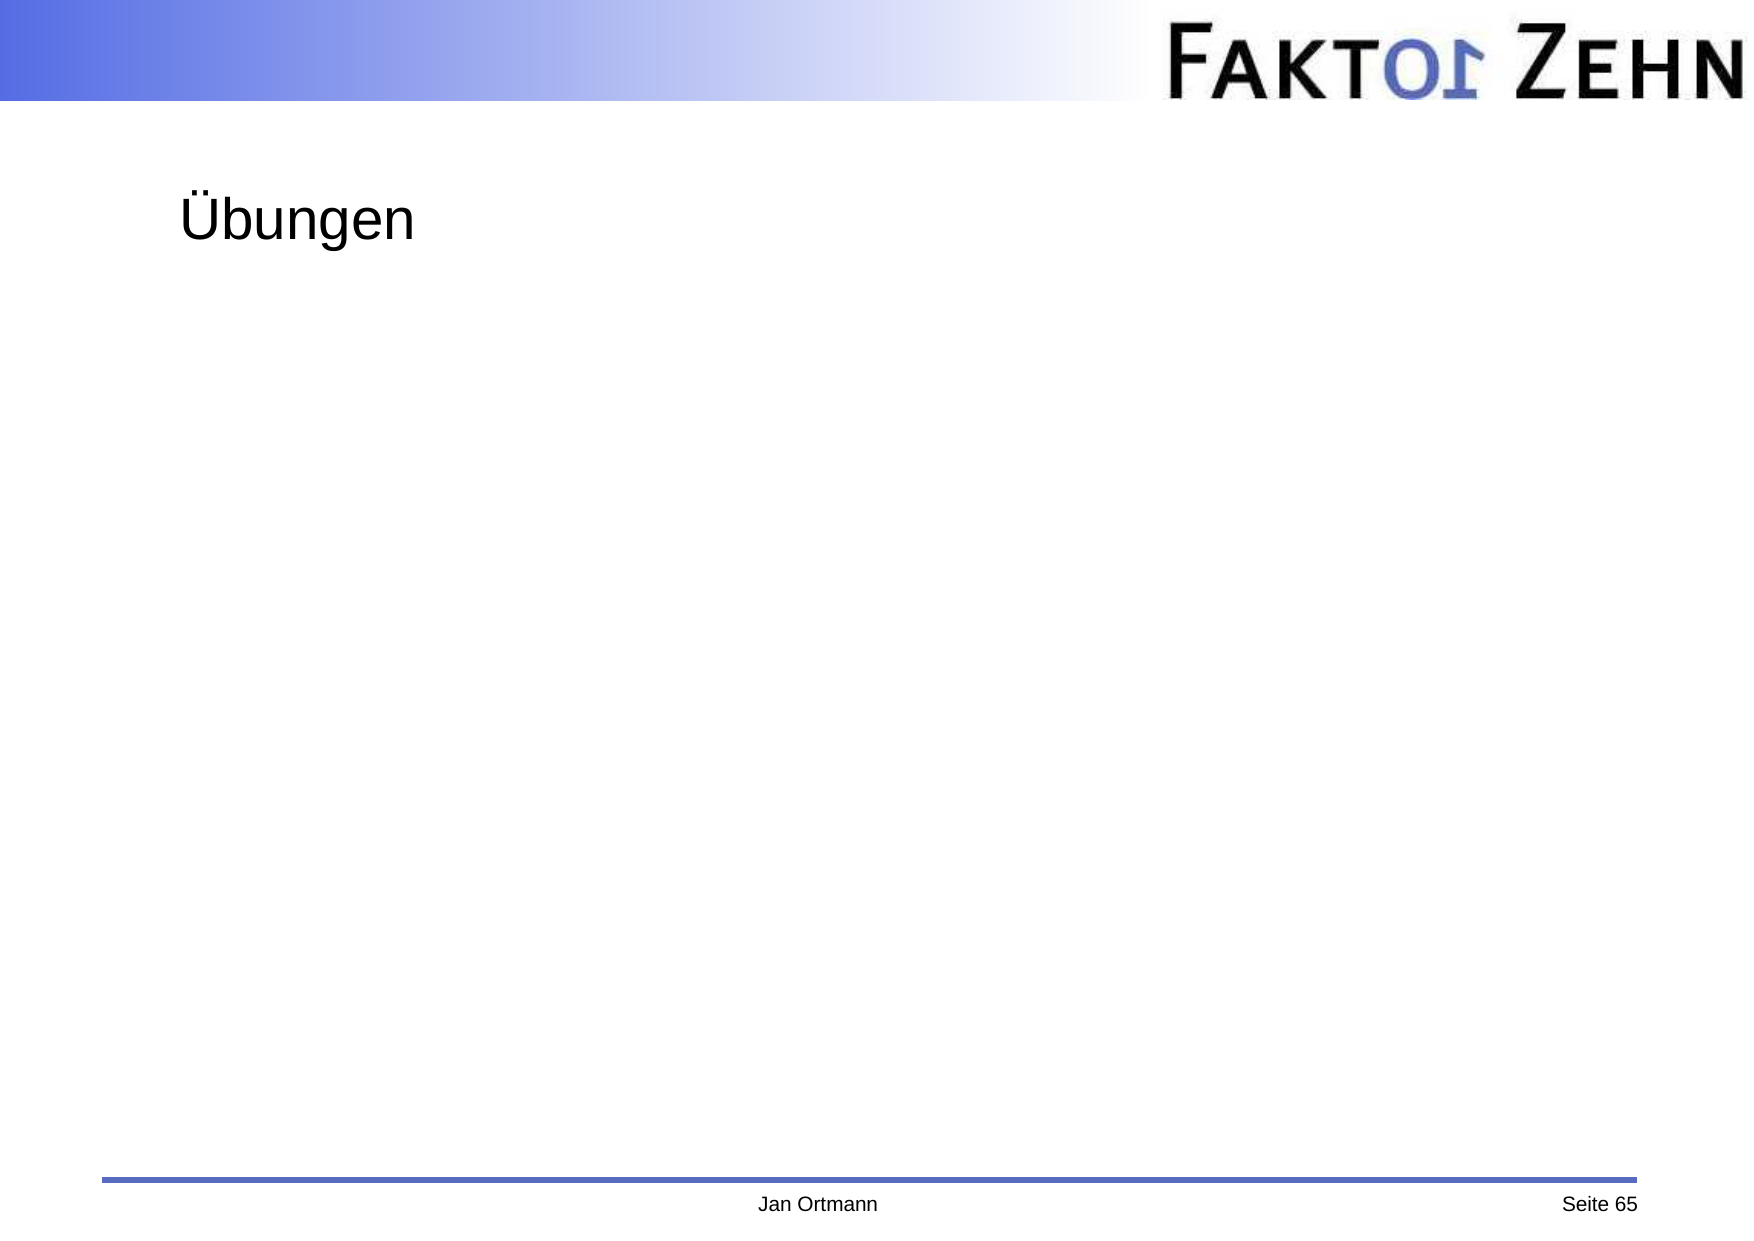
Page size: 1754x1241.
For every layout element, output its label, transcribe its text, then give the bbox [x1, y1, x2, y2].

title Übungen [179, 142, 1576, 296]
picture [1162, 7, 1752, 100]
